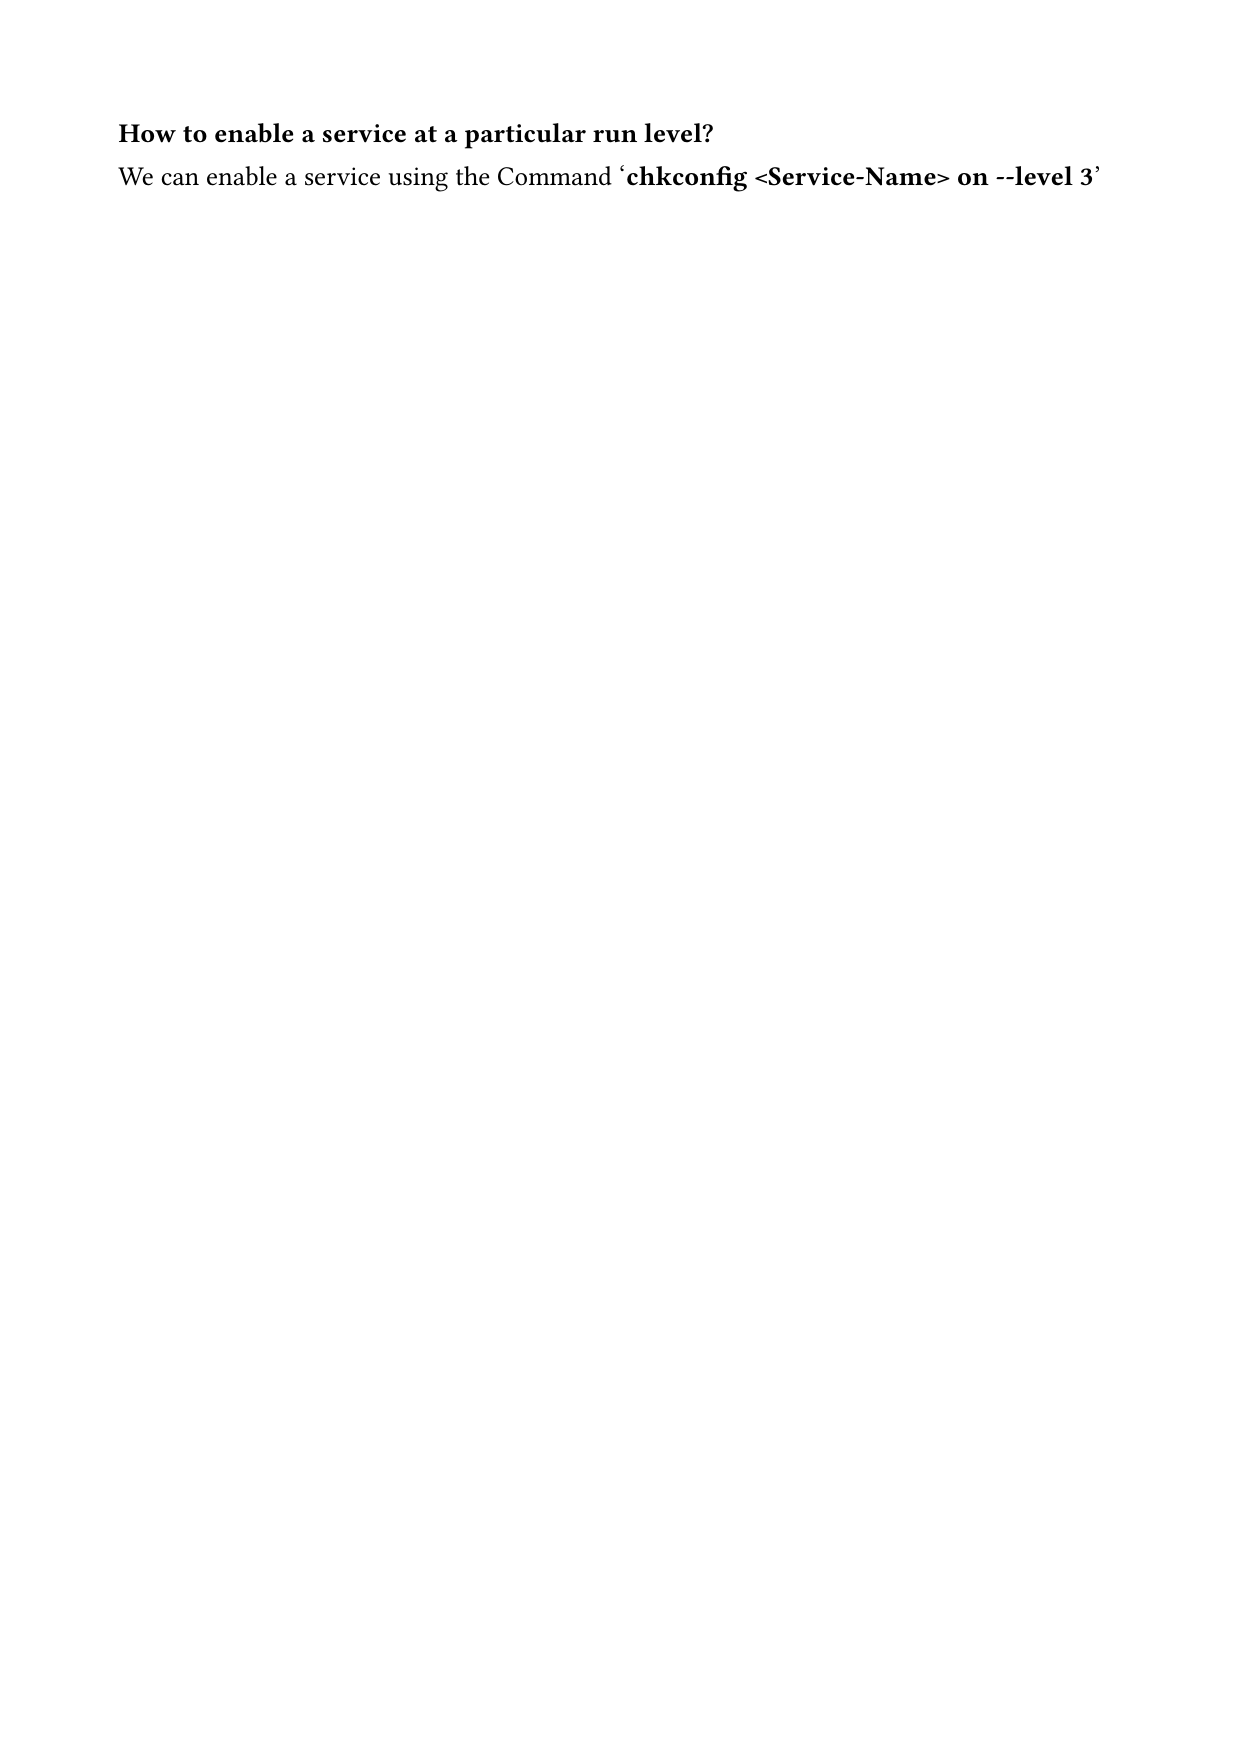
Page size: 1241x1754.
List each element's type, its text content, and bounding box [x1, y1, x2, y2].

text We can enable a service using the Command ‘chkconfig <Service-Name> on --level 3’ [118, 162, 1122, 192]
subtitle How to enable a service at a particular run level? [118, 118, 1122, 149]
